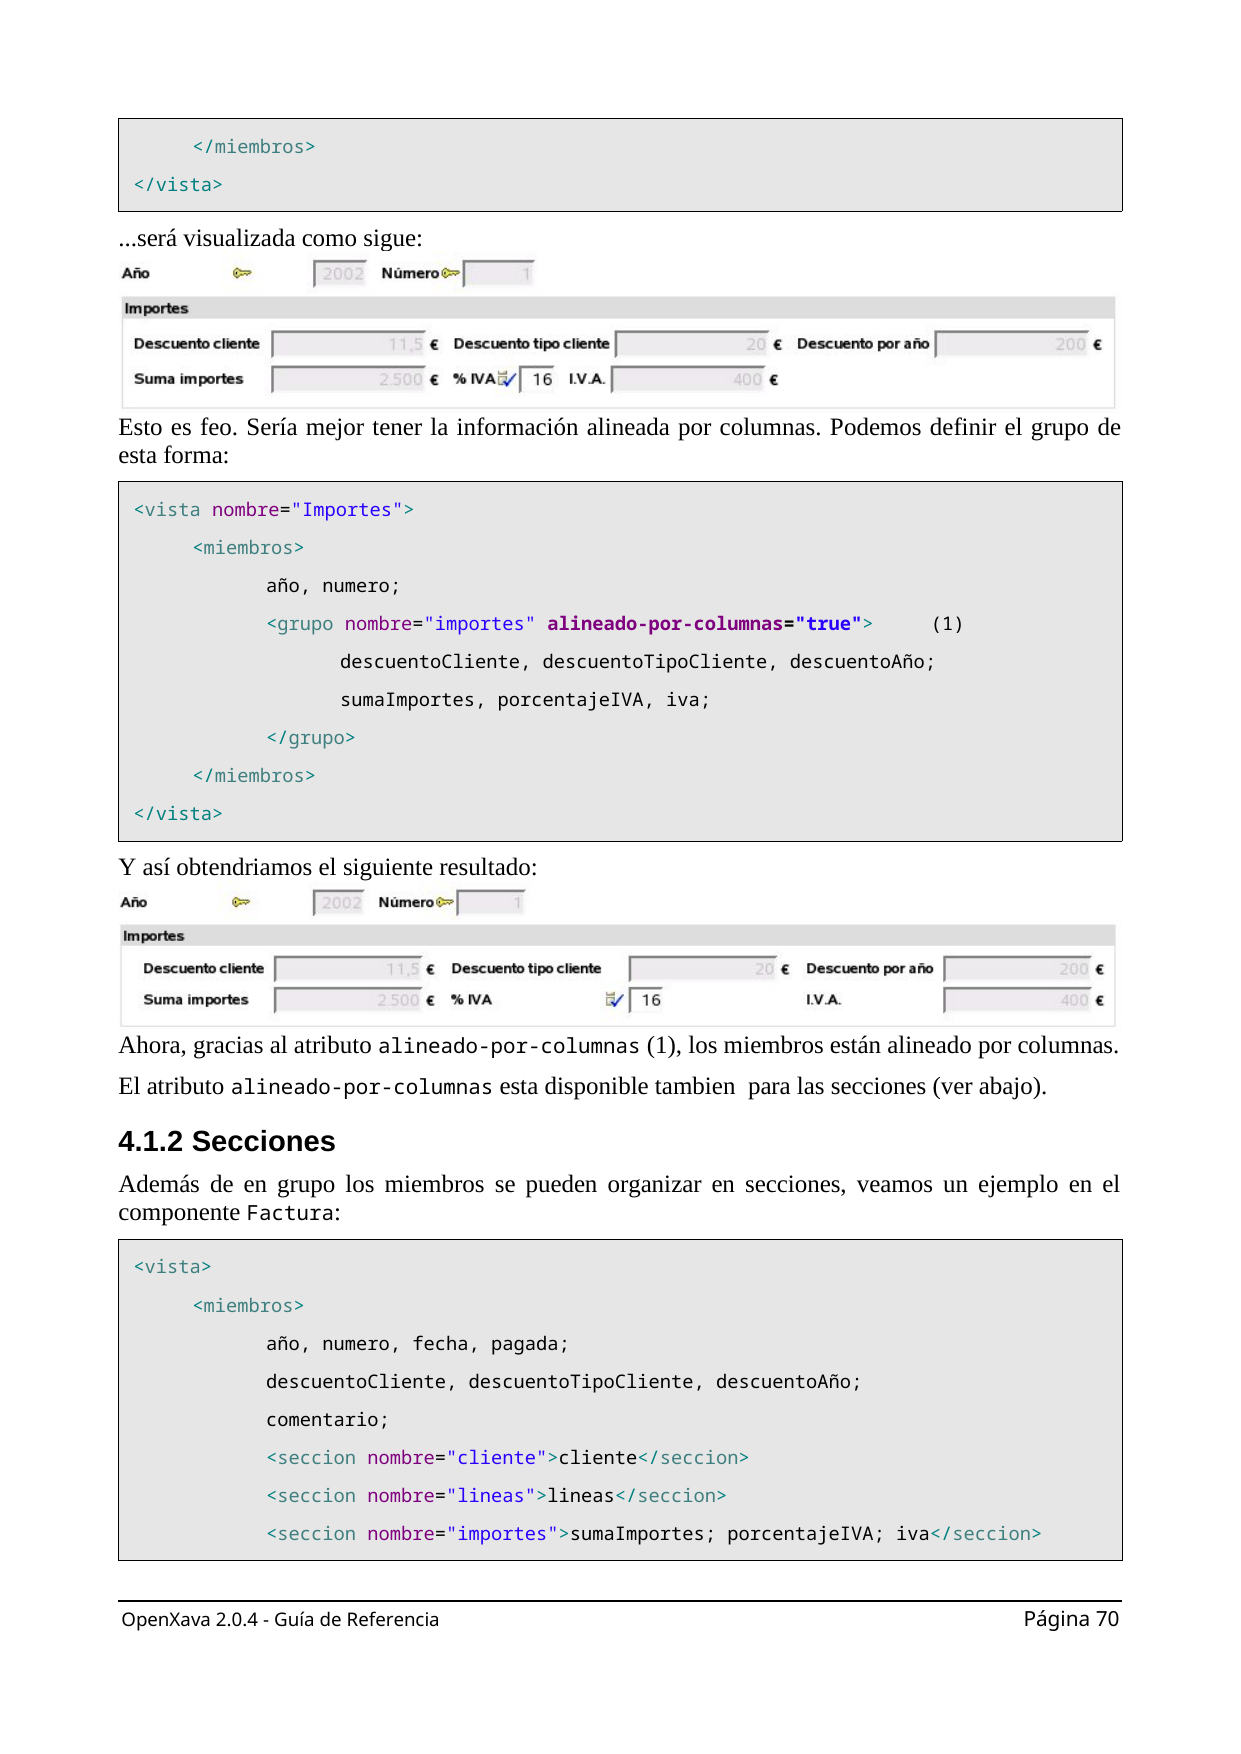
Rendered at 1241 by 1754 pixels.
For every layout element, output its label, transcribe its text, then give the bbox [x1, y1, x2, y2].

text ...será visualizada como sigue: [118, 224, 1122, 251]
text comentario; [119, 1391, 1122, 1429]
text <vista> [119, 1240, 1122, 1277]
text <seccion nombre="importes">sumaImportes; porcentajeIVA; iva</seccion> [119, 1505, 1122, 1560]
text <vista nombre="Importes"> [119, 482, 1122, 519]
text </grupo> [119, 709, 1122, 748]
subtitle Secciones [118, 1125, 1122, 1158]
text </vista> [119, 156, 1122, 211]
text sumaImportes, porcentajeIVA, iva; [119, 672, 1122, 709]
text año, numero; [119, 557, 1122, 596]
text El atributo alineado-por-columnas esta disponible tambien para las secciones (ver abajo). [118, 1072, 1122, 1100]
picture [118, 881, 1122, 1032]
text descuentoCliente, descuentoTipoCliente, descuentoAño; [119, 1353, 1122, 1391]
text </vista> [119, 786, 1122, 841]
text Esto es feo. Sería mejor tener la información alineada por columnas. Podemos definir el grupo de esta forma: [118, 414, 1122, 469]
text </miembros> [119, 748, 1122, 786]
text <miembros> [119, 1277, 1122, 1315]
text <grupo nombre="importes" alineado-por-columnas="true"> (1) [119, 596, 1122, 633]
text </miembros> [119, 119, 1122, 156]
text año, numero, fecha, pagada; [119, 1315, 1122, 1353]
text <miembros> [119, 519, 1122, 557]
text <seccion nombre="cliente">cliente</seccion> [119, 1429, 1122, 1467]
text Y así obtendriamos el siguiente resultado: [118, 853, 1122, 881]
text descuentoCliente, descuentoTipoCliente, descuentoAño; [119, 633, 1122, 672]
text <seccion nombre="lineas">lineas</seccion> [119, 1467, 1122, 1505]
picture [118, 251, 1122, 414]
text Ahora, gracias al atributo alineado-por-columnas (1), los miembros están alineado por columnas. [118, 1032, 1122, 1060]
text Además de en grupo los miembros se pueden organizar en secciones, veamos un ejemplo en el componente Factura: [118, 1171, 1122, 1227]
